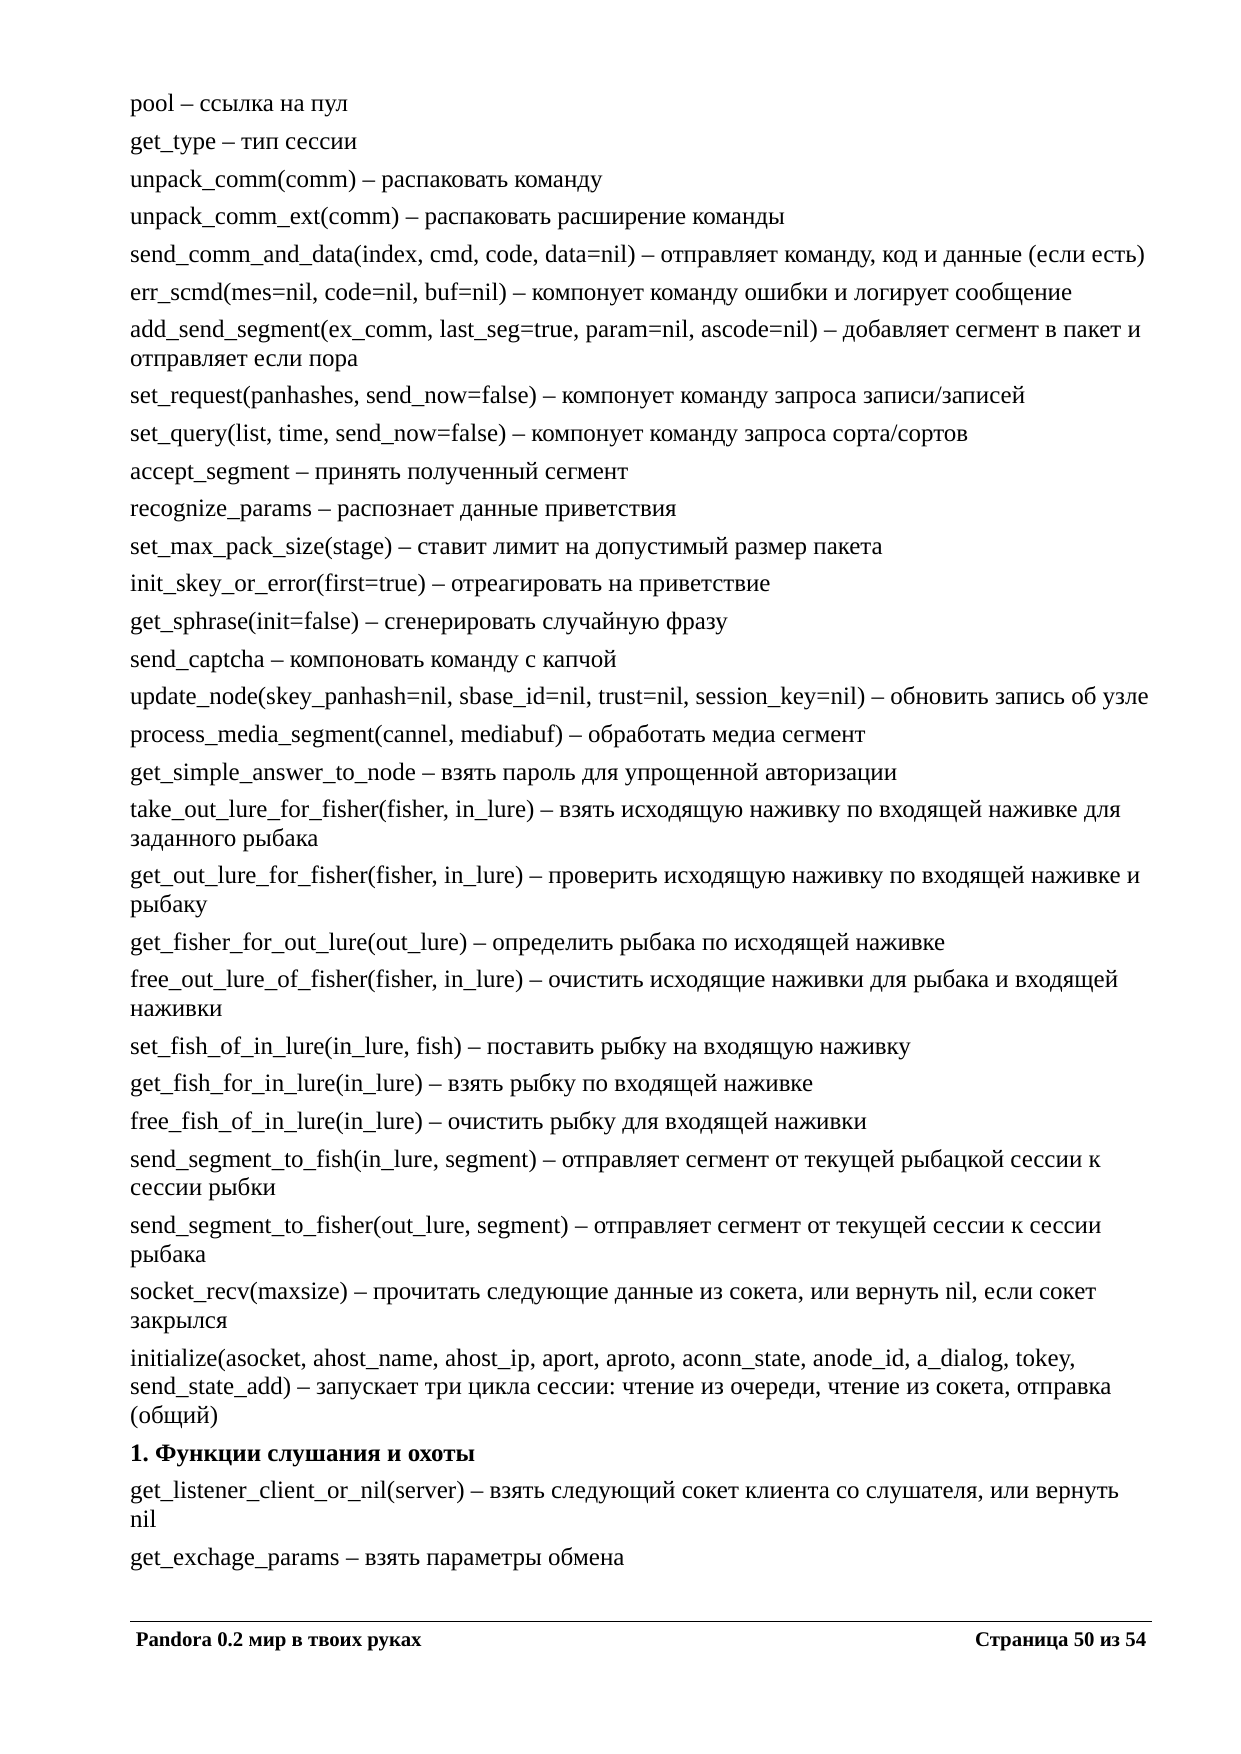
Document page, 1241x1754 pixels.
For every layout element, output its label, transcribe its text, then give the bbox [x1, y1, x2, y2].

text free_fish_of_in_lure(in_lure) – очистить рыбку для входящей наживки [130, 1106, 1152, 1135]
text get_listener_client_or_nil(server) – взять следующий сокет клиента со слушателя, или вернуть nil [130, 1475, 1152, 1533]
text add_send_segment(ex_comm, last_seg=true, param=nil, ascode=nil) – добавляет сегмент в пакет и отправляет если пора [130, 314, 1152, 372]
text get_out_lure_for_fisher(fisher, in_lure) – проверить исходящую наживку по входящей наживке и рыбаку [130, 861, 1152, 918]
text send_segment_to_fish(in_lure, segment) – отправляет сегмент от текущей рыбацкой сессии к сессии рыбки [130, 1144, 1152, 1201]
text get_simple_answer_to_node – взять пароль для упрощенной авторизации [130, 757, 1152, 785]
text set_query(list, time, send_now=false) – компонует команду запроса сорта/сортов [130, 418, 1152, 447]
text unpack_comm(comm) – распаковать команду [130, 164, 1152, 192]
text set_fish_of_in_lure(in_lure, fish) – поставить рыбку на входящую наживку [130, 1031, 1152, 1059]
text accept_segment – принять полученный сегмент [130, 456, 1152, 484]
text process_media_segment(cannel, mediabuf) – обработать медиа сегмент [130, 719, 1152, 748]
text socket_recv(maxsize) – прочитать следующие данные из сокета, или вернуть nil, если сокет закрылся [130, 1276, 1152, 1334]
text get_fish_for_in_lure(in_lure) – взять рыбку по входящей наживке [130, 1068, 1152, 1097]
text send_captcha – компоновать команду с капчой [130, 644, 1152, 672]
text send_segment_to_fisher(out_lure, segment) – отправляет сегмент от текущей сессии к сессии рыбака [130, 1210, 1152, 1267]
text get_exchage_params – взять параметры обмена [130, 1542, 1152, 1571]
text free_out_lure_of_fisher(fisher, in_lure) – очистить исходящие наживки для рыбака и входящей наживки [130, 964, 1152, 1022]
text initialize(asocket, ahost_name, ahost_ip, aport, aproto, aconn_state, anode_id, a_dialog, tokey, send_state_add) – запускает три цикла сессии: чтение из очереди, чтение из сокета, отправка (общий) [130, 1343, 1152, 1429]
text update_node(skey_panhash=nil, sbase_id=nil, trust=nil, session_key=nil) – обновить запись об узле [130, 681, 1152, 710]
text 1. Функции слушания и охоты [130, 1438, 1152, 1467]
text get_fisher_for_out_lure(out_lure) – определить рыбака по исходящей наживке [130, 927, 1152, 956]
text send_comm_and_data(index, cmd, code, data=nil) – отправляет команду, код и данные (если есть) [130, 239, 1152, 268]
text init_skey_or_error(first=true) – отреагировать на приветствие [130, 568, 1152, 597]
text take_out_lure_for_fisher(fisher, in_lure) – взять исходящую наживку по входящей наживке для заданного рыбака [130, 794, 1152, 852]
text recognize_params – распознает данные приветствия [130, 493, 1152, 522]
text set_max_pack_size(stage) – ставит лимит на допустимый размер пакета [130, 531, 1152, 560]
text get_sphrase(init=false) – сгенерировать случайную фразу [130, 606, 1152, 635]
text pool – ссылка на пул [130, 88, 1152, 117]
text set_request(panhashes, send_now=false) – компонует команду запроса записи/записей [130, 381, 1152, 409]
text unpack_comm_ext(comm) – распаковать расширение команды [130, 201, 1152, 230]
text get_type – тип сессии [130, 126, 1152, 155]
text err_scmd(mes=nil, code=nil, buf=nil) – компонует команду ошибки и логирует сообщение [130, 277, 1152, 305]
